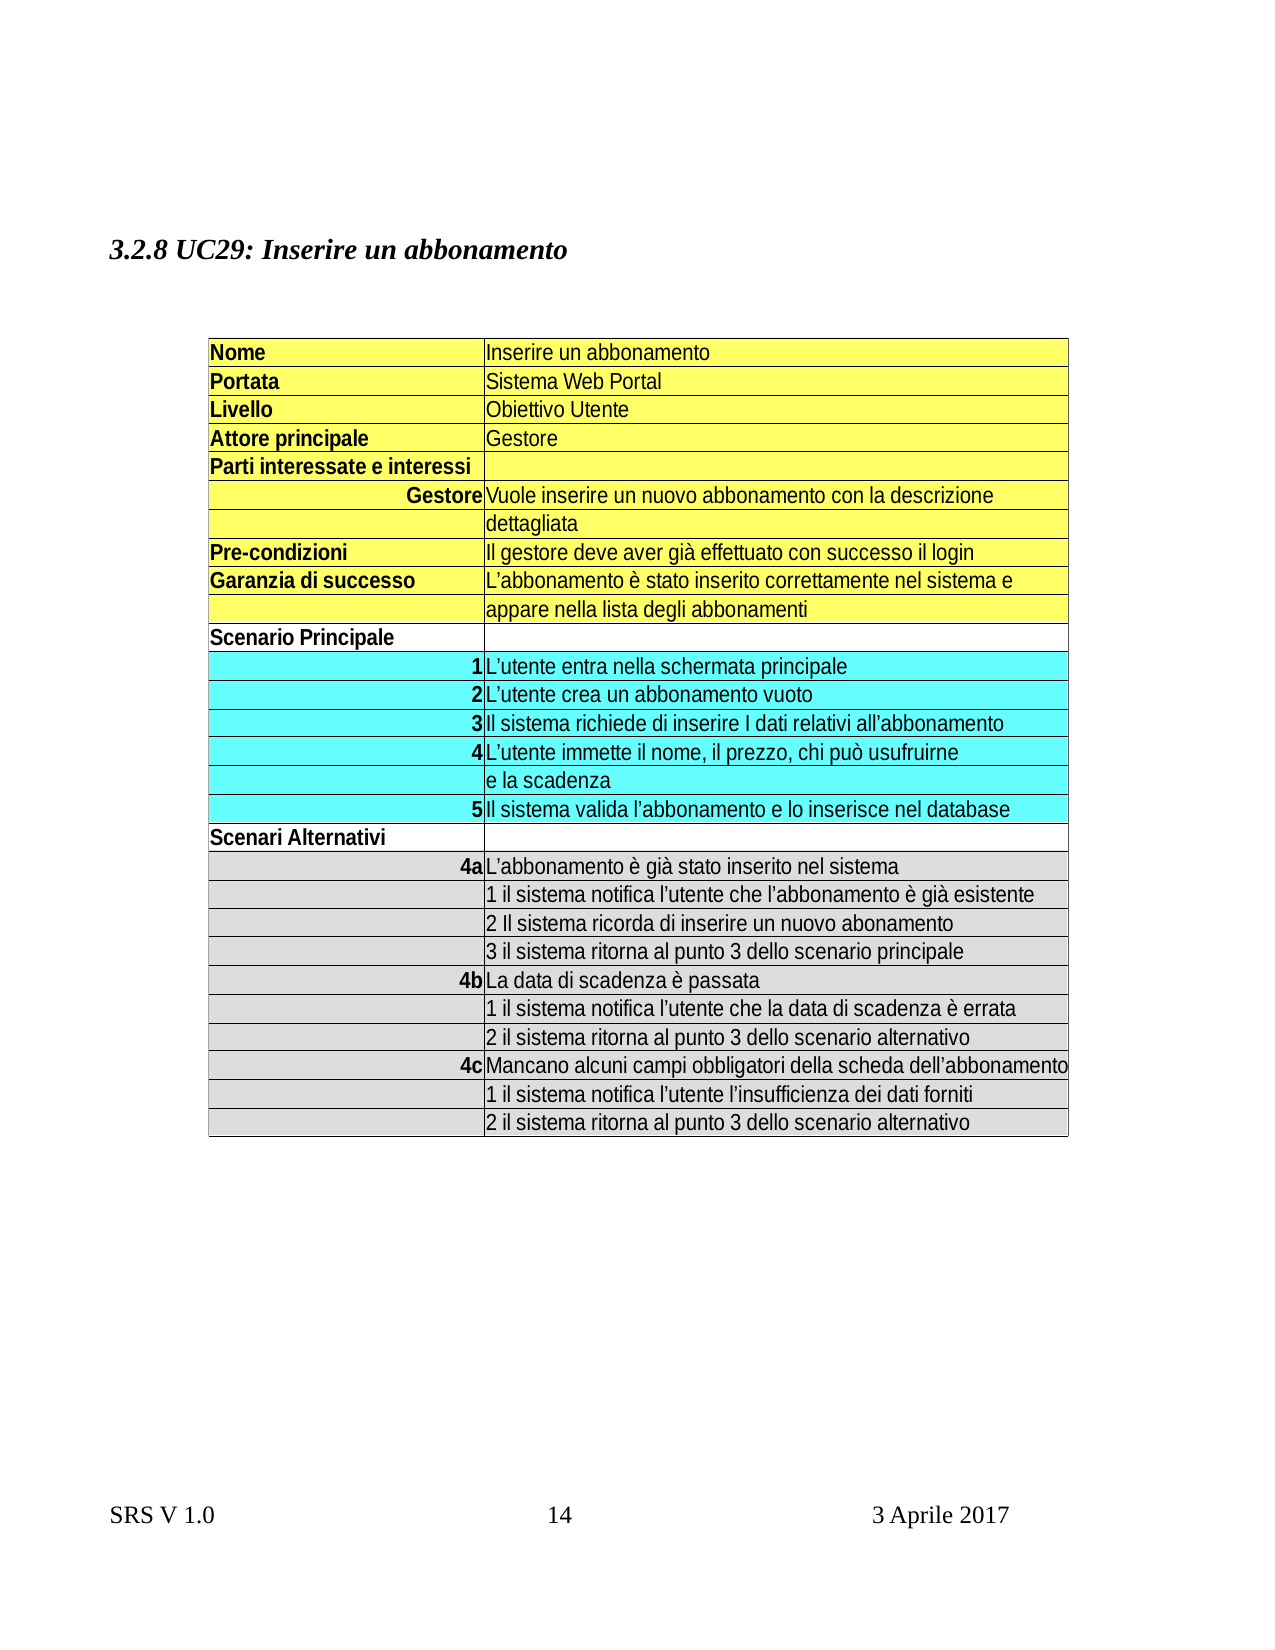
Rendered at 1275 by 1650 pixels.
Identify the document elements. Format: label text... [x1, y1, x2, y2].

subtitle 3.2.8 UC29: Inserire un abbonamento [109, 232, 1162, 266]
